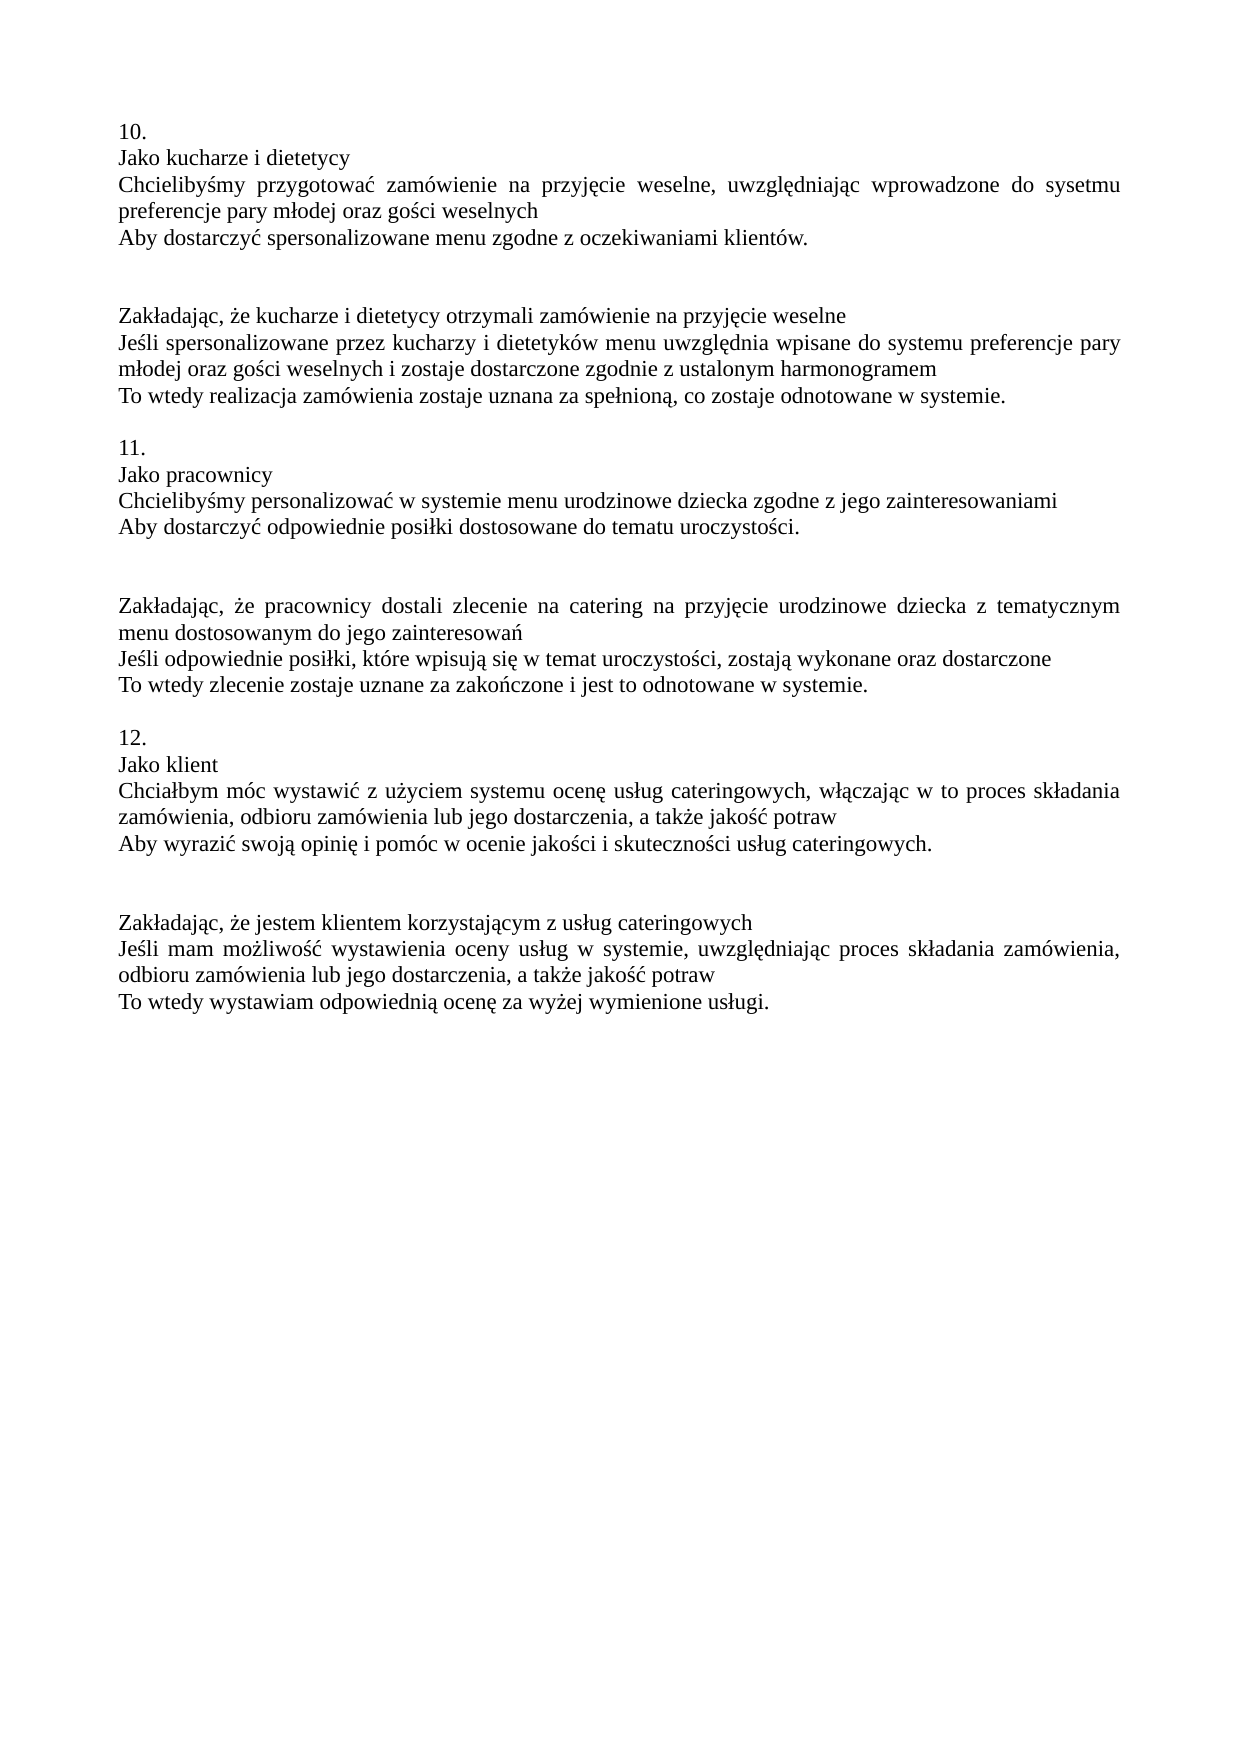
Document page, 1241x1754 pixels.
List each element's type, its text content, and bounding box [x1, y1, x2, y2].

text Zakładając, że pracownicy dostali zlecenie na catering na przyjęcie urodzinowe dziecka z tematycznym menu dostosowanym do jego zainteresowań [118, 592, 1122, 645]
text Zakładając, że kucharze i dietetycy otrzymali zamówienie na przyjęcie weselne [118, 303, 1122, 329]
text Jeśli spersonalizowane przez kucharzy i dietetyków menu uwzględnia wpisane do systemu preferencje pary młodej oraz gości weselnych i zostaje dostarczone zgodnie z ustalonym harmonogramem [118, 329, 1122, 382]
text Jeśli odpowiednie posiłki, które wpisują się w temat uroczystości, zostają wykonane oraz dostarczone [118, 645, 1122, 672]
text Aby dostarczyć spersonalizowane menu zgodne z oczekiwaniami klientów. [118, 223, 1122, 250]
text Zakładając, że jestem klientem korzystającym z usług cateringowych [118, 909, 1122, 935]
text Jeśli mam możliwość wystawienia oceny usług w systemie, uwzględniając proces składania zamówienia, odbioru zamówienia lub jego dostarczenia, a także jakość potraw [118, 935, 1122, 988]
text 10. [118, 118, 1122, 144]
text Jako klient [118, 751, 1122, 777]
text Jako pracownicy [118, 461, 1122, 487]
text To wtedy zlecenie zostaje uznane za zakończone i jest to odnotowane w systemie. [118, 672, 1122, 698]
text 12. [118, 724, 1122, 751]
text Aby wyrazić swoją opinię i pomóc w ocenie jakości i skuteczności usług cateringowych. [118, 830, 1122, 856]
text Aby dostarczyć odpowiednie posiłki dostosowane do tematu uroczystości. [118, 513, 1122, 540]
text Jako kucharze i dietetycy [118, 144, 1122, 171]
text Chcielibyśmy personalizować w systemie menu urodzinowe dziecka zgodne z jego zainteresowaniami [118, 487, 1122, 513]
text Chciałbym móc wystawić z użyciem systemu ocenę usług cateringowych, włączając w to proces składania zamówienia, odbioru zamówienia lub jego dostarczenia, a także jakość potraw [118, 777, 1122, 830]
text To wtedy realizacja zamówienia zostaje uznana za spełnioną, co zostaje odnotowane w systemie. [118, 382, 1122, 408]
text Chcielibyśmy przygotować zamówienie na przyjęcie weselne, uwzględniając wprowadzone do sysetmu preferencje pary młodej oraz gości weselnych [118, 171, 1122, 223]
text 11. [118, 434, 1122, 461]
text To wtedy wystawiam odpowiednią ocenę za wyżej wymienione usługi. [118, 988, 1122, 1014]
